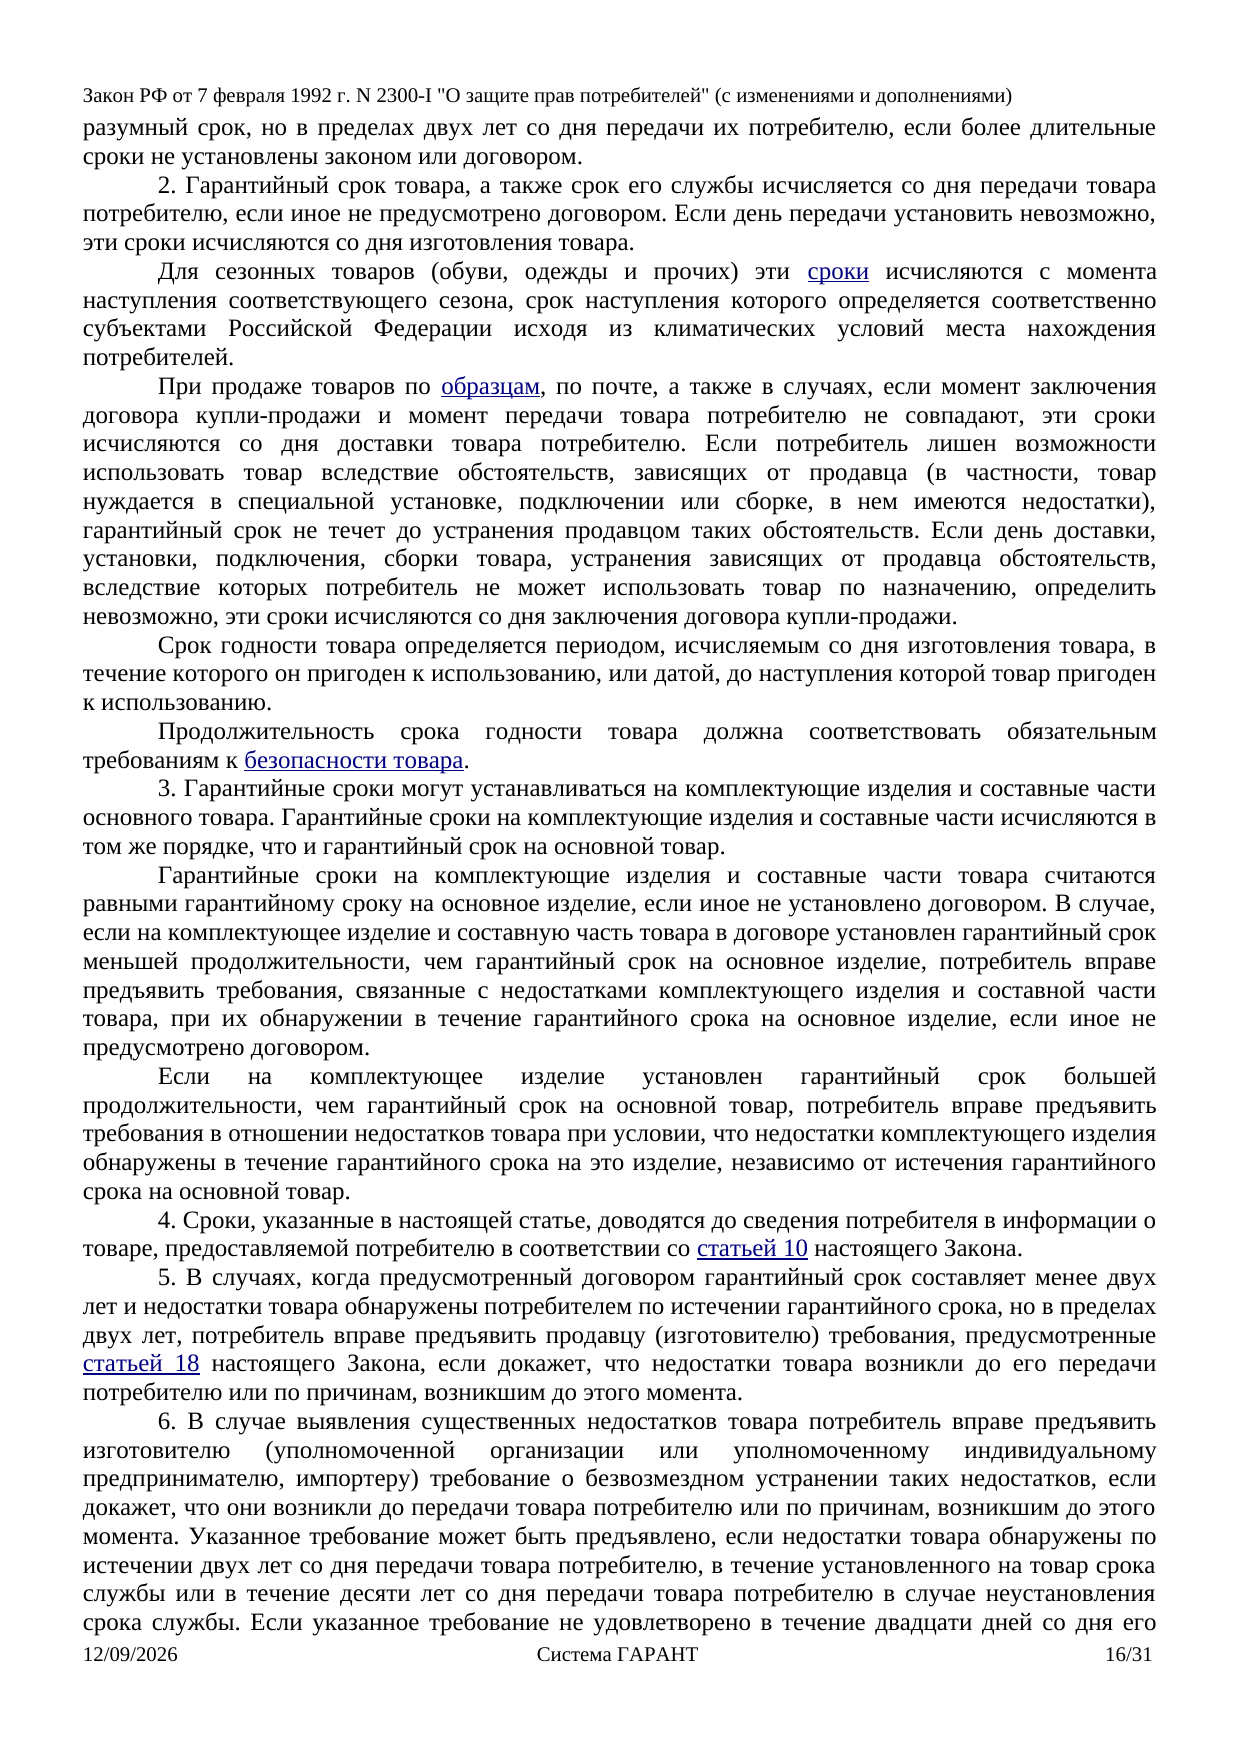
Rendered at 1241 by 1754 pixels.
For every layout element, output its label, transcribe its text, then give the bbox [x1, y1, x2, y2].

text При продаже товаров по образцам, по почте, а также в случаях, если момент заключения договора купли-продажи и момент передачи товара потребителю не совпадают, эти сроки исчисляются со дня доставки товара потребителю. Если потребитель лишен возможности использовать товар вследствие обстоятельств, зависящих от продавца (в частности, товар нуждается в специальной установке, подключении или сборке, в нем имеются недостатки), гарантийный срок не течет до устранения продавцом таких обстоятельств. Если день доставки, установки, подключения, сборки товара, устранения зависящих от продавца обстоятельств, вследствие которых потребитель не может использовать товар по назначению, определить невозможно, эти сроки исчисляются со дня заключения договора купли-продажи. [83, 371, 1157, 630]
text Гарантийные сроки на комплектующие изделия и составные части товара считаются равными гарантийному сроку на основное изделие, если иное не установлено договором. В случае, если на комплектующее изделие и составную часть товара в договоре установлен гарантийный срок меньшей продолжительности, чем гарантийный срок на основное изделие, потребитель вправе предъявить требования, связанные с недостатками комплектующего изделия и составной части товара, при их обнаружении в течение гарантийного срока на основное изделие, если иное не предусмотрено договором. [83, 860, 1157, 1061]
text 4. Сроки, указанные в настоящей статье, доводятся до сведения потребителя в информации о товаре, предоставляемой потребителю в соответствии со статьей 10 настоящего Закона. [83, 1205, 1157, 1262]
text Продолжительность срока годности товара должна соответствовать обязательным требованиям к безопасности товара. [83, 716, 1157, 773]
text Срок годности товара определяется периодом, исчисляемым со дня изготовления товара, в течение которого он пригоден к использованию, или датой, до наступления которой товар пригоден к использованию. [83, 630, 1157, 716]
text Для сезонных товаров (обуви, одежды и прочих) эти сроки исчисляются с момента наступления соответствующего сезона, срок наступления которого определяется соответственно субъектами Российской Федерации исходя из климатических условий места нахождения потребителей. [83, 256, 1157, 371]
text 5. В случаях, когда предусмотренный договором гарантийный срок составляет менее двух лет и недостатки товара обнаружены потребителем по истечении гарантийного срока, но в пределах двух лет, потребитель вправе предъявить продавцу (изготовителю) требования, предусмотренные статьей 18 настоящего Закона, если докажет, что недостатки товара возникли до его передачи потребителю или по причинам, возникшим до этого момента. [83, 1262, 1157, 1406]
text 2. Гарантийный срок товара, а также срок его службы исчисляется со дня передачи товара потребителю, если иное не предусмотрено договором. Если день передачи установить невозможно, эти сроки исчисляются со дня изготовления товара. [83, 170, 1157, 256]
text разумный срок, но в пределах двух лет со дня передачи их потребителю, если более длительные сроки не установлены законом или договором. [83, 112, 1157, 170]
text 3. Гарантийные сроки могут устанавливаться на комплектующие изделия и составные части основного товара. Гарантийные сроки на комплектующие изделия и составные части исчисляются в том же порядке, что и гарантийный срок на основной товар. [83, 773, 1157, 860]
text 6. В случае выявления существенных недостатков товара потребитель вправе предъявить изготовителю (уполномоченной организации или уполномоченному индивидуальному предпринимателю, импортеру) требование о безвозмездном устранении таких недостатков, если докажет, что они возникли до передачи товара потребителю или по причинам, возникшим до этого момента. Указанное требование может быть предъявлено, если недостатки товара обнаружены по истечении двух лет со дня передачи товара потребителю, в течение установленного на товар срока службы или в течение десяти лет со дня передачи товара потребителю в случае неустановления срока службы. Если указанное требование не удовлетворено в течение двадцати дней со дня его [83, 1406, 1157, 1636]
text Если на комплектующее изделие установлен гарантийный срок большей продолжительности, чем гарантийный срок на основной товар, потребитель вправе предъявить требования в отношении недостатков товара при условии, что недостатки комплектующего изделия обнаружены в течение гарантийного срока на это изделие, независимо от истечения гарантийного срока на основной товар. [83, 1061, 1157, 1205]
